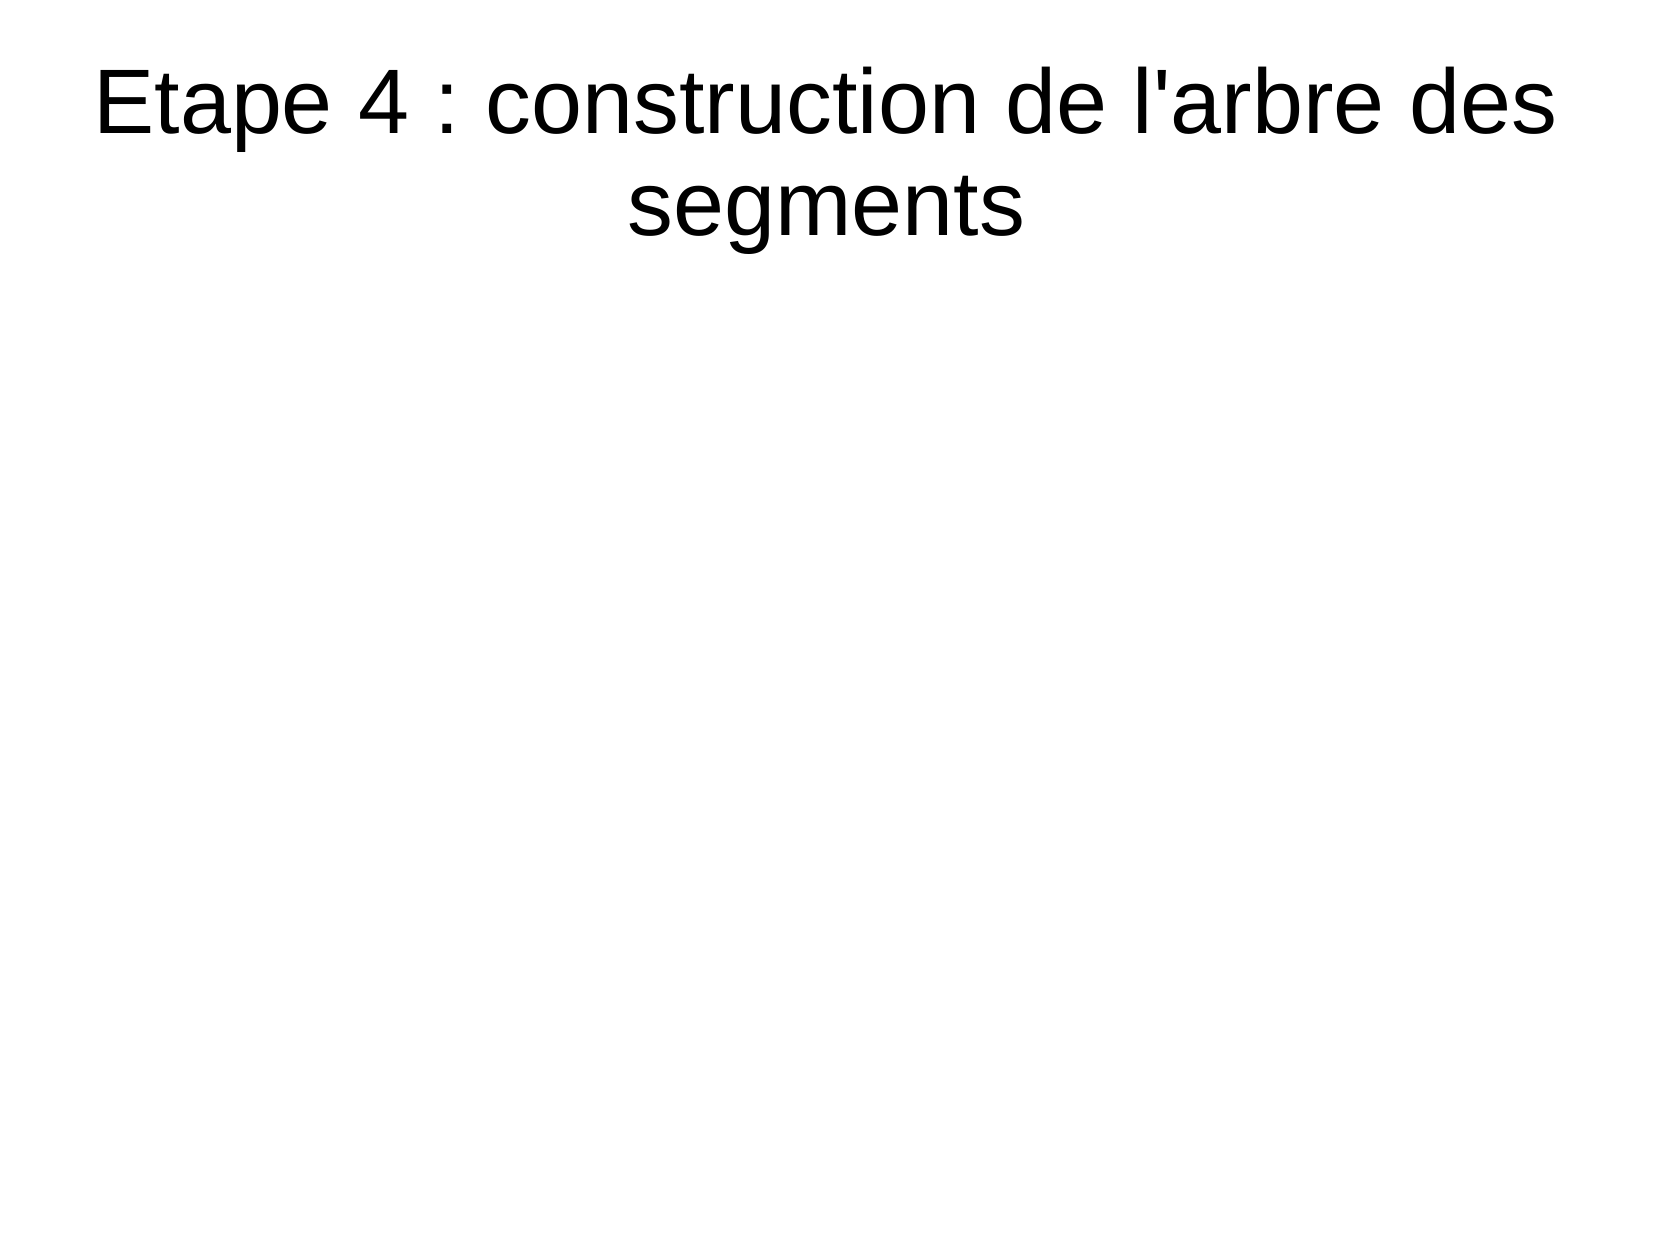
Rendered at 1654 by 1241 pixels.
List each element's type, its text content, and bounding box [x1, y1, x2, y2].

title Etape 4 : construction de l'arbre des segments [82, 49, 1571, 257]
